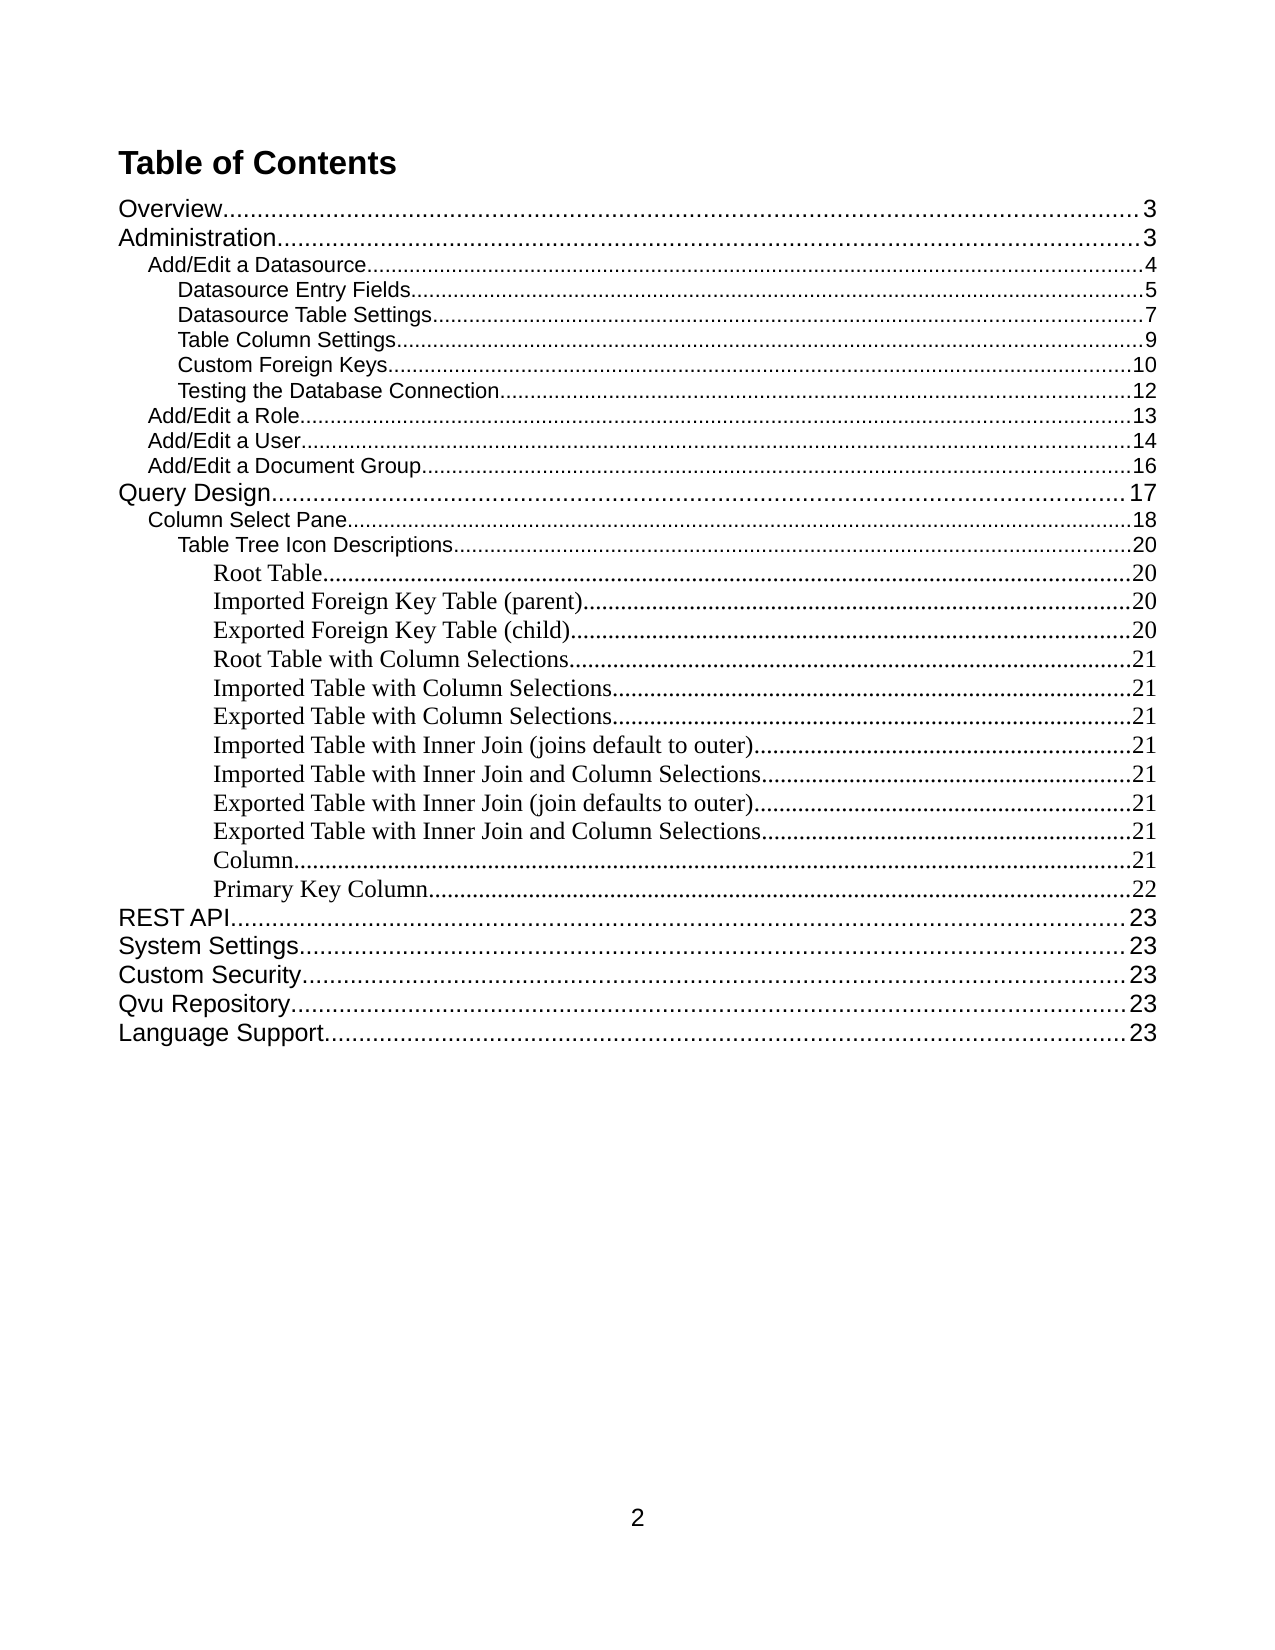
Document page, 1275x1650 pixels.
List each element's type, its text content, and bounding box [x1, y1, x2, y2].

subtitle Table of Contents [118, 143, 1157, 182]
text Query Design 17 [118, 478, 1157, 507]
text Imported Table with Inner Join and Column Selections 21 [207, 759, 1157, 788]
text Qvu Repository 23 [118, 989, 1157, 1018]
text Exported Table with Inner Join and Column Selections 21 [207, 816, 1157, 845]
text Custom Foreign Keys 10 [177, 352, 1157, 378]
text Imported Table with Column Selections 21 [207, 673, 1157, 701]
text Add/Edit a Document Group 16 [148, 453, 1157, 478]
text Add/Edit a User 14 [148, 428, 1157, 453]
text Imported Table with Inner Join (joins default to outer) 21 [207, 730, 1157, 759]
text Overview 3 [118, 194, 1157, 223]
text Add/Edit a Role 13 [148, 403, 1157, 428]
text Table Tree Icon Descriptions 20 [177, 532, 1157, 558]
text Exported Table with Inner Join (join defaults to outer) 21 [207, 788, 1157, 816]
text Testing the Database Connection 12 [177, 378, 1157, 403]
text System Settings 23 [118, 931, 1157, 960]
text Table Column Settings 9 [177, 327, 1157, 352]
text Custom Security 23 [118, 960, 1157, 989]
text Exported Table with Column Selections 21 [207, 701, 1157, 730]
text Column Select Pane 18 [148, 507, 1157, 532]
text Administration 3 [118, 223, 1157, 252]
text Root Table with Column Selections 21 [207, 644, 1157, 673]
text Datasource Table Settings 7 [177, 302, 1157, 327]
text Column 21 [207, 845, 1157, 874]
text Datasource Entry Fields 5 [177, 277, 1157, 302]
text REST API 23 [118, 903, 1157, 931]
text Root Table 20 [207, 558, 1157, 586]
text Add/Edit a Datasource 4 [148, 252, 1157, 277]
text Imported Foreign Key Table (parent) 20 [207, 586, 1157, 615]
text Exported Foreign Key Table (child) 20 [207, 615, 1157, 644]
text Language Support 23 [118, 1018, 1157, 1046]
text Primary Key Column 22 [207, 874, 1157, 903]
